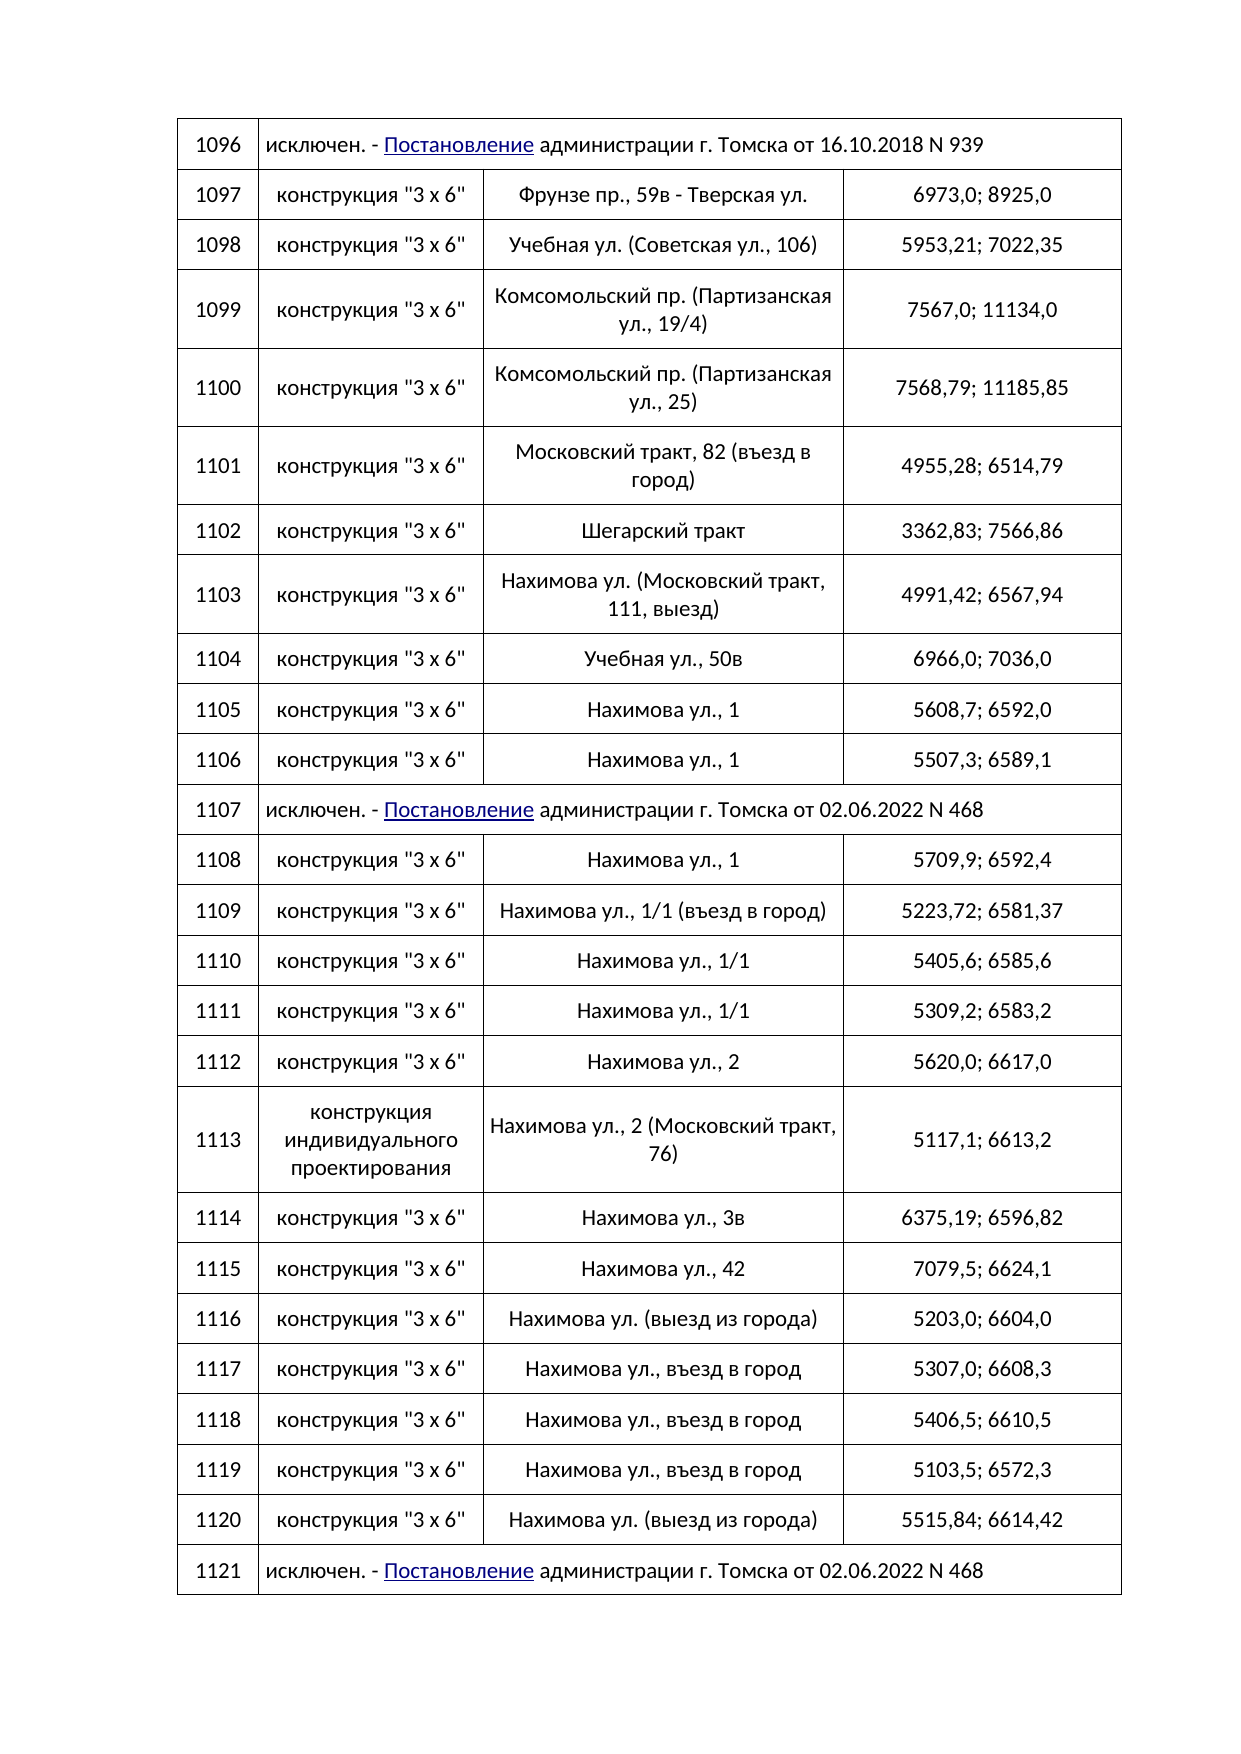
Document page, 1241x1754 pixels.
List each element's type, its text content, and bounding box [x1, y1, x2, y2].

table_cell конструкция "3 x 6" [259, 555, 483, 633]
table_cell 1115 [178, 1243, 258, 1292]
table_cell конструкция "3 x 6" [259, 1495, 483, 1544]
table_cell 5507,3; 6589,1 [844, 734, 1121, 784]
table_cell 1108 [178, 835, 258, 884]
table_cell 3362,83; 7566,86 [844, 505, 1121, 554]
table_cell Московский тракт, 82 (въезд в город) [484, 427, 843, 504]
table_cell Нахимова ул., 1 [484, 734, 843, 784]
table_cell 6375,19; 6596,82 [844, 1193, 1121, 1242]
table_cell Шегарский тракт [484, 505, 843, 554]
table_cell Нахимова ул., 1 [484, 684, 843, 733]
table_cell 1107 [178, 785, 258, 834]
table_cell 5515,84; 6614,42 [844, 1495, 1121, 1544]
table_cell 5117,1; 6613,2 [844, 1087, 1121, 1192]
table_cell 7567,0; 11134,0 [844, 270, 1121, 347]
table_cell 1101 [178, 427, 258, 504]
table_cell Нахимова ул., въезд в город [484, 1394, 843, 1443]
table_cell 5406,5; 6610,5 [844, 1394, 1121, 1443]
table_cell Комсомольский пр. (Партизанская ул., 19/4) [484, 270, 843, 347]
table_cell конструкция "3 x 6" [259, 936, 483, 985]
table_cell конструкция "3 x 6" [259, 684, 483, 733]
table_cell конструкция "3 x 6" [259, 1243, 483, 1292]
table_cell Учебная ул., 50в [484, 634, 843, 683]
table_cell 1109 [178, 885, 258, 934]
table_cell Нахимова ул., въезд в город [484, 1344, 843, 1393]
table_cell конструкция "3 x 6" [259, 1193, 483, 1242]
table_cell 1118 [178, 1394, 258, 1443]
table_cell Нахимова ул., 1/1 [484, 936, 843, 985]
table_cell 5620,0; 6617,0 [844, 1036, 1121, 1086]
table_cell 1119 [178, 1445, 258, 1494]
table_cell конструкция "3 x 6" [259, 986, 483, 1035]
table_cell 5608,7; 6592,0 [844, 684, 1121, 733]
table_cell конструкция "3 x 6" [259, 1394, 483, 1443]
table_cell конструкция "3 x 6" [259, 835, 483, 884]
table_cell конструкция "3 x 6" [259, 427, 483, 504]
table_cell 1113 [178, 1087, 258, 1192]
table_cell 1111 [178, 986, 258, 1035]
table_cell Нахимова ул., 2 [484, 1036, 843, 1086]
table_cell 1103 [178, 555, 258, 633]
table_cell 1097 [178, 170, 258, 219]
table_cell Учебная ул. (Советская ул., 106) [484, 220, 843, 269]
table_cell 1114 [178, 1193, 258, 1242]
table_cell конструкция "3 x 6" [259, 270, 483, 347]
table_cell Нахимова ул., 42 [484, 1243, 843, 1292]
table_cell 1098 [178, 220, 258, 269]
table_cell конструкция "3 x 6" [259, 1445, 483, 1494]
table_cell исключен. - Постановление администрации г. Томска от 02.06.2022 N 468 [259, 785, 1121, 834]
table_cell Нахимова ул., 2 (Московский тракт, 76) [484, 1087, 843, 1192]
table_cell 1110 [178, 936, 258, 985]
table_cell 4991,42; 6567,94 [844, 555, 1121, 633]
table_cell 5953,21; 7022,35 [844, 220, 1121, 269]
table_cell конструкция "3 x 6" [259, 885, 483, 934]
table_cell 1120 [178, 1495, 258, 1544]
table_cell 5203,0; 6604,0 [844, 1294, 1121, 1343]
table_cell 1099 [178, 270, 258, 347]
table_cell 1106 [178, 734, 258, 784]
table_cell 5405,6; 6585,6 [844, 936, 1121, 985]
table_cell 6966,0; 7036,0 [844, 634, 1121, 683]
table_cell конструкция индивидуального проектирования [259, 1087, 483, 1192]
table_cell 1096 [178, 119, 258, 168]
table_cell Нахимова ул., 1 [484, 835, 843, 884]
table_cell 5309,2; 6583,2 [844, 986, 1121, 1035]
table_cell исключен. - Постановление администрации г. Томска от 02.06.2022 N 468 [259, 1545, 1121, 1594]
table_cell конструкция "3 x 6" [259, 1294, 483, 1343]
table_cell 1117 [178, 1344, 258, 1393]
table_cell конструкция "3 x 6" [259, 1344, 483, 1393]
table_cell 1102 [178, 505, 258, 554]
table_cell конструкция "3 x 6" [259, 634, 483, 683]
table_cell 4955,28; 6514,79 [844, 427, 1121, 504]
table_cell Нахимова ул., въезд в город [484, 1445, 843, 1494]
table_cell исключен. - Постановление администрации г. Томска от 16.10.2018 N 939 [259, 119, 1121, 168]
table_cell конструкция "3 x 6" [259, 734, 483, 784]
table_cell 1104 [178, 634, 258, 683]
table_cell 1112 [178, 1036, 258, 1086]
table_cell Фрунзе пр., 59в - Тверская ул. [484, 170, 843, 219]
table_cell Нахимова ул. (выезд из города) [484, 1495, 843, 1544]
table_cell Нахимова ул., 3в [484, 1193, 843, 1242]
table_cell 5103,5; 6572,3 [844, 1445, 1121, 1494]
table_cell 7079,5; 6624,1 [844, 1243, 1121, 1292]
table_cell 5709,9; 6592,4 [844, 835, 1121, 884]
table_cell 1121 [178, 1545, 258, 1594]
table_cell 1100 [178, 349, 258, 426]
table_cell Нахимова ул., 1/1 (въезд в город) [484, 885, 843, 934]
table_cell конструкция "3 x 6" [259, 505, 483, 554]
table_cell конструкция "3 x 6" [259, 220, 483, 269]
table_cell 5223,72; 6581,37 [844, 885, 1121, 934]
table_cell Нахимова ул. (Московский тракт, 111, выезд) [484, 555, 843, 633]
table_cell 5307,0; 6608,3 [844, 1344, 1121, 1393]
table_cell 6973,0; 8925,0 [844, 170, 1121, 219]
table_cell 1116 [178, 1294, 258, 1343]
table_cell конструкция "3 x 6" [259, 1036, 483, 1086]
table_cell конструкция "3 x 6" [259, 349, 483, 426]
table_cell Нахимова ул., 1/1 [484, 986, 843, 1035]
table_cell 7568,79; 11185,85 [844, 349, 1121, 426]
table_cell 1105 [178, 684, 258, 733]
table_cell Нахимова ул. (выезд из города) [484, 1294, 843, 1343]
table_cell конструкция "3 x 6" [259, 170, 483, 219]
table_cell Комсомольский пр. (Партизанская ул., 25) [484, 349, 843, 426]
